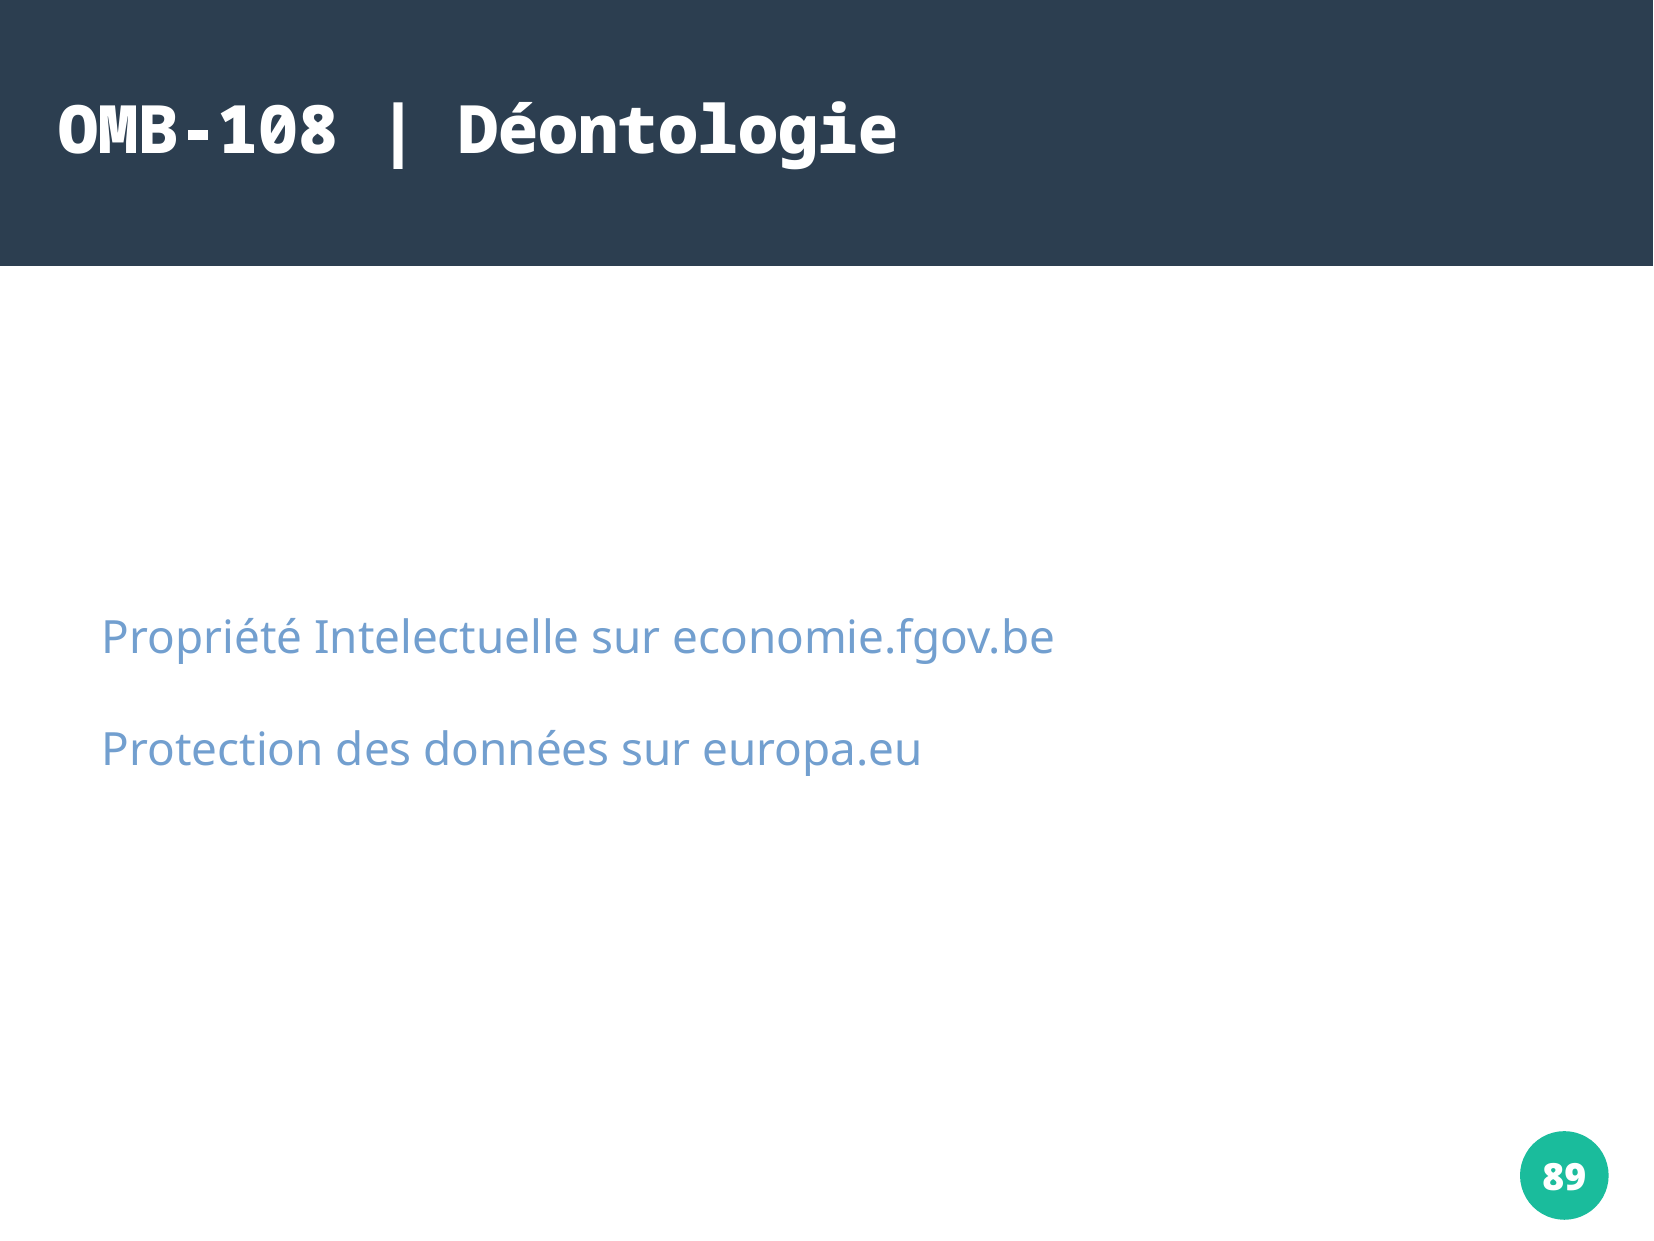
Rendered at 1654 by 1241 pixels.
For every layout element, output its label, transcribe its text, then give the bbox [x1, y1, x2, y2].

list Propriété Intelectuelle sur economie.fgov.be Protection des données sur europa.eu [42, 269, 1622, 1216]
title OMB-108 | Déontologie [58, 49, 1594, 207]
